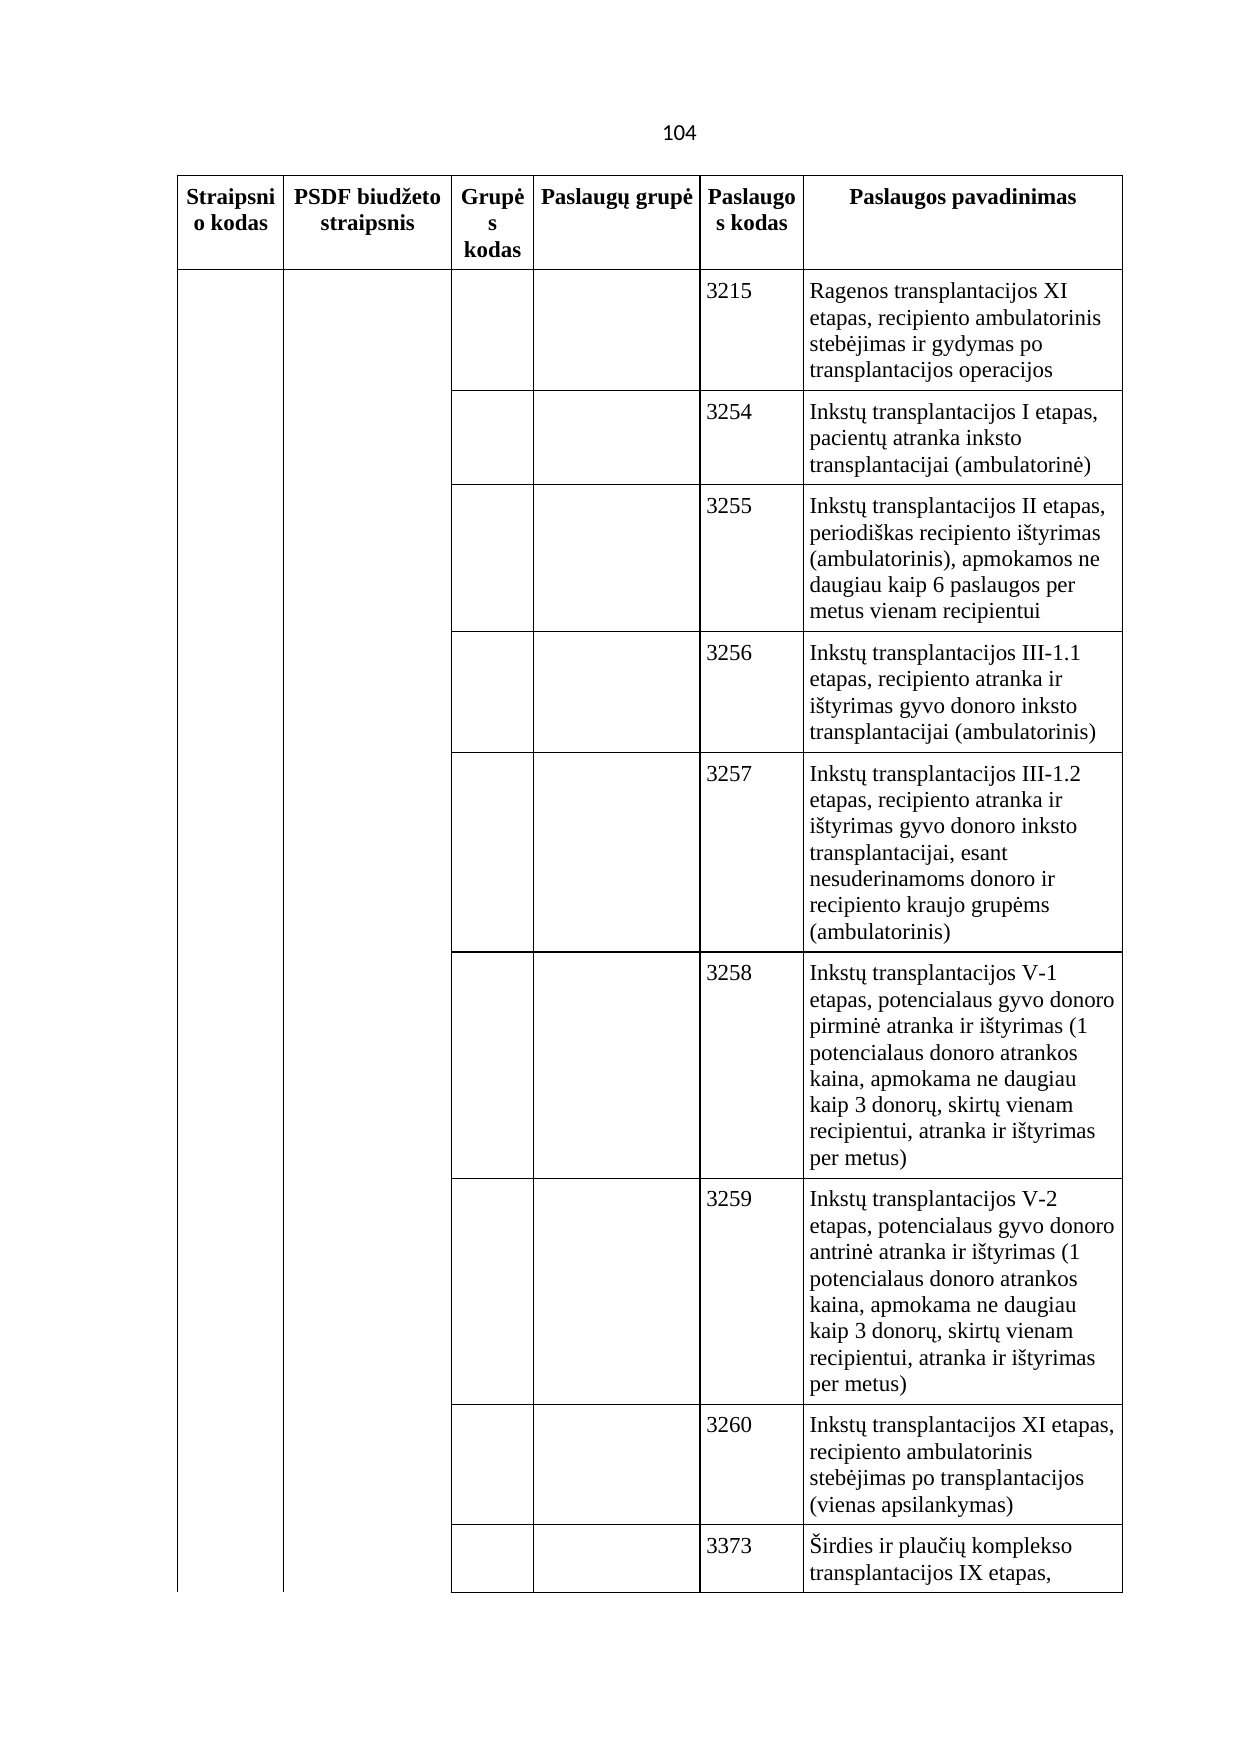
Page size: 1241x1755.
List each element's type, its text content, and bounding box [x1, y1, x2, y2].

table_cell 3255 [701, 485, 803, 631]
table_cell 3215 [701, 270, 803, 390]
table_cell 3258 [701, 953, 803, 1177]
table_cell [284, 1178, 451, 1403]
table_header Paslaugos kodas [701, 176, 803, 269]
table_cell [178, 484, 283, 631]
table_cell [534, 753, 699, 951]
table_header Paslaugų grupė [534, 176, 699, 269]
table_cell 3257 [701, 753, 803, 951]
table_cell [534, 391, 699, 484]
table_cell [452, 753, 533, 951]
table_cell [178, 1404, 283, 1524]
table_cell [534, 1405, 699, 1524]
table_cell 3259 [701, 1179, 803, 1403]
table_cell [178, 1178, 283, 1403]
table_cell [284, 951, 451, 1177]
table_cell Inkstų transplantacijos V-1 etapas, potencialaus gyvo donoro pirminė atranka ir ištyrimas (1 potencialaus donoro atrankos kaina, apmokama ne daugiau kaip 3 donorų, skirtų vienam recipientui, atranka ir ištyrimas per metus) [804, 953, 1122, 1177]
table_cell [452, 953, 533, 1177]
table_cell [284, 270, 451, 390]
table_cell Inkstų transplantacijos III-1.2 etapas, recipiento atranka ir ištyrimas gyvo donoro inksto transplantacijai, esant nesuderinamoms donoro ir recipiento kraujo grupėms (ambulatorinis) [804, 753, 1122, 951]
table_cell [534, 270, 699, 390]
table_cell [284, 1524, 451, 1592]
table_header PSDF biudžeto straipsnis [284, 176, 451, 269]
table_cell [452, 632, 533, 752]
table_cell [534, 485, 699, 631]
table_cell [534, 632, 699, 752]
table_cell [284, 631, 451, 752]
table_cell 3260 [701, 1405, 803, 1524]
table_cell [534, 1179, 699, 1403]
table_cell [534, 1525, 699, 1592]
table_cell [284, 1404, 451, 1524]
table_cell Inkstų transplantacijos V-2 etapas, potencialaus gyvo donoro antrinė atranka ir ištyrimas (1 potencialaus donoro atrankos kaina, apmokama ne daugiau kaip 3 donorų, skirtų vienam recipientui, atranka ir ištyrimas per metus) [804, 1179, 1122, 1403]
table_cell [452, 1405, 533, 1524]
table_cell Inkstų transplantacijos II etapas, periodiškas recipiento ištyrimas (ambulatorinis), apmokamos ne daugiau kaip 6 paslaugos per metus vienam recipientui [804, 485, 1122, 631]
table_header Straipsnio kodas [178, 176, 283, 269]
table_cell [452, 1179, 533, 1403]
table_header Paslaugos pavadinimas [804, 176, 1122, 269]
table_cell [178, 390, 283, 484]
table_cell Inkstų transplantacijos I etapas, pacientų atranka inksto transplantacijai (ambulatorinė) [804, 391, 1122, 484]
table_cell [452, 485, 533, 631]
table_cell [178, 752, 283, 951]
table_cell Inkstų transplantacijos III-1.1 etapas, recipiento atranka ir ištyrimas gyvo donoro inksto transplantacijai (ambulatorinis) [804, 632, 1122, 752]
table_cell [178, 631, 283, 752]
table_cell [284, 752, 451, 951]
table_cell [452, 270, 533, 390]
table_cell 3373 [701, 1525, 803, 1592]
table_cell [178, 1524, 283, 1592]
table_cell [178, 951, 283, 1177]
table_cell [452, 391, 533, 484]
table_cell Širdies ir plaučių komplekso transplantacijos IX etapas, [804, 1525, 1122, 1592]
table_cell Inkstų transplantacijos XI etapas, recipiento ambulatorinis stebėjimas po transplantacijos (vienas apsilankymas) [804, 1405, 1122, 1524]
table_cell Ragenos transplantacijos XI etapas, recipiento ambulatorinis stebėjimas ir gydymas po transplantacijos operacijos [804, 270, 1122, 390]
table_cell [284, 484, 451, 631]
table_header Grupės kodas [452, 176, 533, 269]
table_cell [452, 1525, 533, 1592]
table_cell 3256 [701, 632, 803, 752]
table_cell [178, 270, 283, 390]
table_cell [534, 953, 699, 1177]
table_cell 3254 [701, 391, 803, 484]
table_cell [284, 390, 451, 484]
